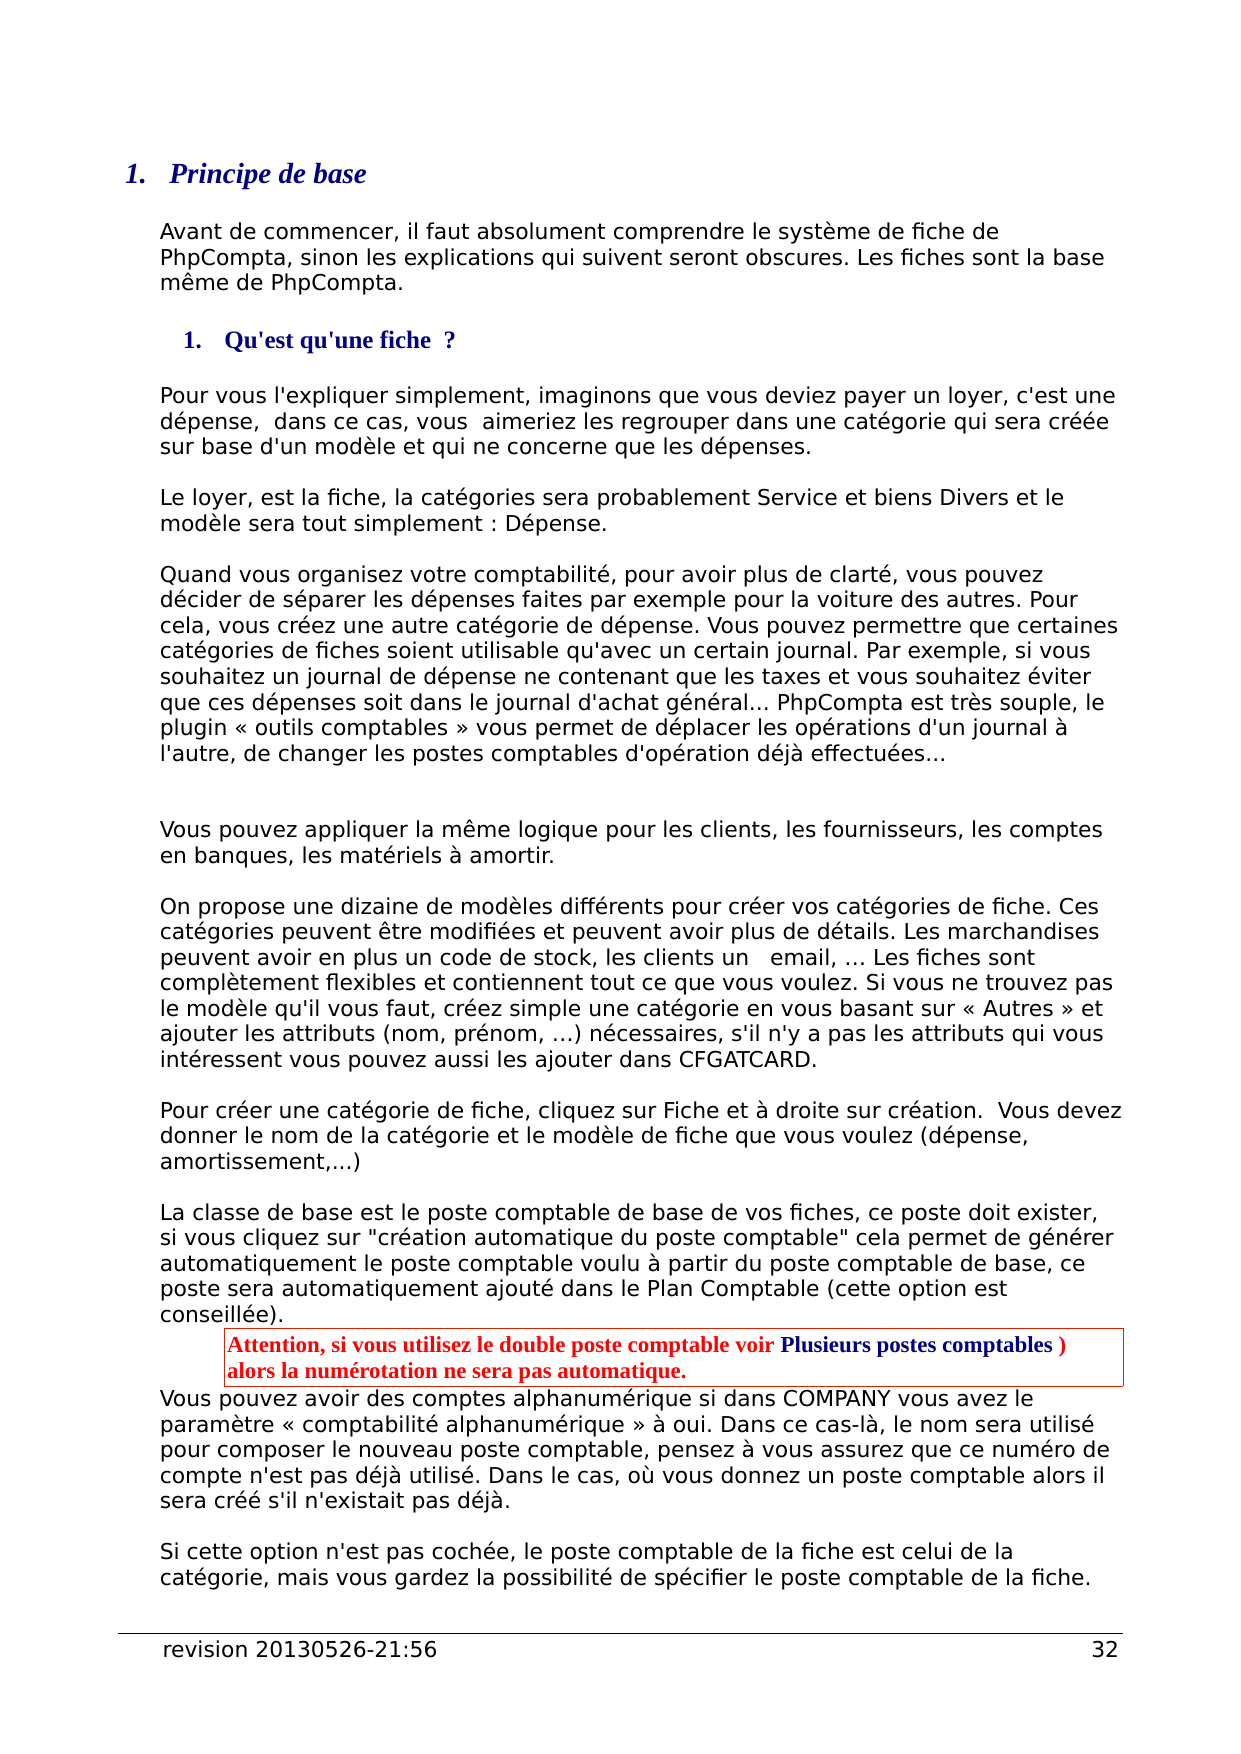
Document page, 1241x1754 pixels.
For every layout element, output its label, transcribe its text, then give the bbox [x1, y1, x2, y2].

text Vous pouvez appliquer la même logique pour les clients, les fournisseurs, les comptes en banques, les matériels à amortir. [159, 817, 1123, 868]
text Pour créer une catégorie de fiche, cliquez sur Fiche et à droite sur création. Vous devez donner le nom de la catégorie et le modèle de fiche que vous voulez (dépense, amortissement,...) [159, 1098, 1123, 1174]
text On propose une dizaine de modèles différents pour créer vos catégories de fiche. Ces catégories peuvent être modifiées et peuvent avoir plus de détails. Les marchandises peuvent avoir en plus un code de stock, les clients un email, … Les fiches sont complètement flexibles et contiennent tout ce que vous voulez. Si vous ne trouvez pas le modèle qu'il vous faut, créez simple une catégorie en vous basant sur « Autres » et ajouter les attributs (nom, prénom, …) nécessaires, s'il n'y a pas les attributs qui vous intéressent vous pouvez aussi les ajouter dans CFGATCARD. [159, 894, 1123, 1072]
text Quand vous organisez votre comptabilité, pour avoir plus de clarté, vous pouvez décider de séparer les dépenses faites par exemple pour la voiture des autres. Pour cela, vous créez une autre catégorie de dépense. Vous pouvez permettre que certaines catégories de fiches soient utilisable qu'avec un certain journal. Par exemple, si vous souhaitez un journal de dépense ne contenant que les taxes et vous souhaitez éviter que ces dépenses soit dans le journal d'achat général... PhpCompta est très souple, le plugin « outils comptables » vous permet de déplacer les opérations d'un journal à l'autre, de changer les postes comptables d'opération déjà effectuées... [159, 562, 1123, 766]
subtitle Principe de base [117, 156, 1123, 189]
text Le loyer, est la fiche, la catégories sera probablement Service et biens Divers et le modèle sera tout simplement : Dépense. [159, 485, 1123, 536]
text La classe de base est le poste comptable de base de vos fiches, ce poste doit exister, si vous cliquez sur "création automatique du poste comptable" cela permet de générer automatiquement le poste comptable voulu à partir du poste comptable de base, ce poste sera automatiquement ajouté dans le Plan Comptable (cette option est conseillée). [159, 1200, 1123, 1328]
text Si cette option n'est pas cochée, le poste comptable de la fiche est celui de la catégorie, mais vous gardez la possibilité de spécifier le poste comptable de la fiche. [159, 1539, 1123, 1591]
text Vous pouvez avoir des comptes alphanumérique si dans COMPANY vous avez le paramètre « comptabilité alphanumérique » à oui. Dans ce cas-là, le nom sera utilisé pour composer le nouveau poste comptable, pensez à vous assurez que ce numéro de compte n'est pas déjà utilisé. Dans le cas, où vous donnez un poste comptable alors il sera créé s'il n'existait pas déjà. [159, 1386, 1123, 1514]
subtitle Qu'est qu'une fiche ? [177, 325, 1123, 354]
text Attention, si vous utilisez le double poste comptable voir Plusieurs postes comptables ) alors la numérotation ne sera pas automatique. [225, 1329, 1123, 1386]
text Avant de commencer, il faut absolument comprendre le système de fiche de PhpCompta, sinon les explications qui suivent seront obscures. Les fiches sont la base même de PhpCompta. [159, 219, 1123, 296]
text Pour vous l'expliquer simplement, imaginons que vous deviez payer un loyer, c'est une dépense, dans ce cas, vous aimeriez les regrouper dans une catégorie qui sera créée sur base d'un modèle et qui ne concerne que les dépenses. [159, 383, 1123, 460]
